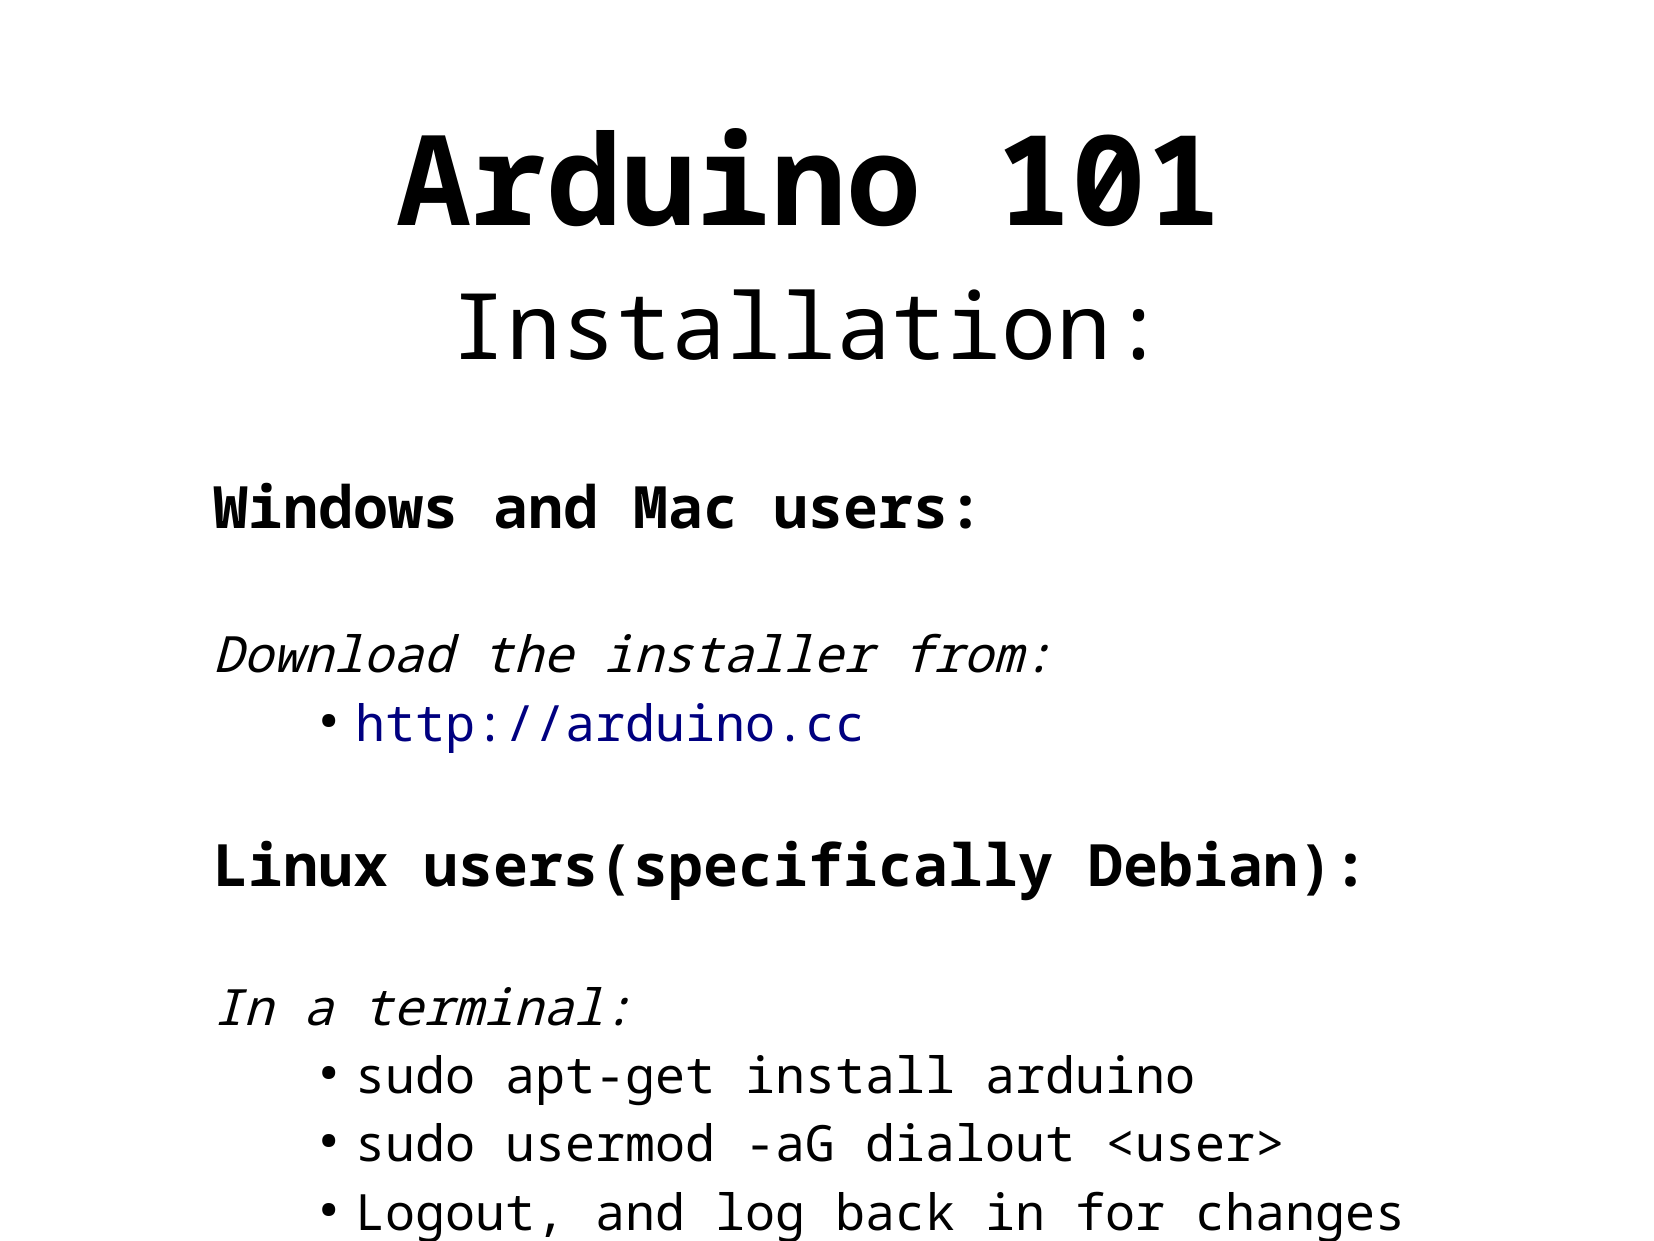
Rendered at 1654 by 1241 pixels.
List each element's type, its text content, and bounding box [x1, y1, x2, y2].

text_box Arduino 101 Installation: Windows and Mac users: Download the installer from: http://arduino.cc Linux users(specifically Debian): In a terminal: sudo apt-get install arduino sudo usermod -aG dialout <user> Logout, and log back in for changes to take effect. [198, 84, 1455, 995]
